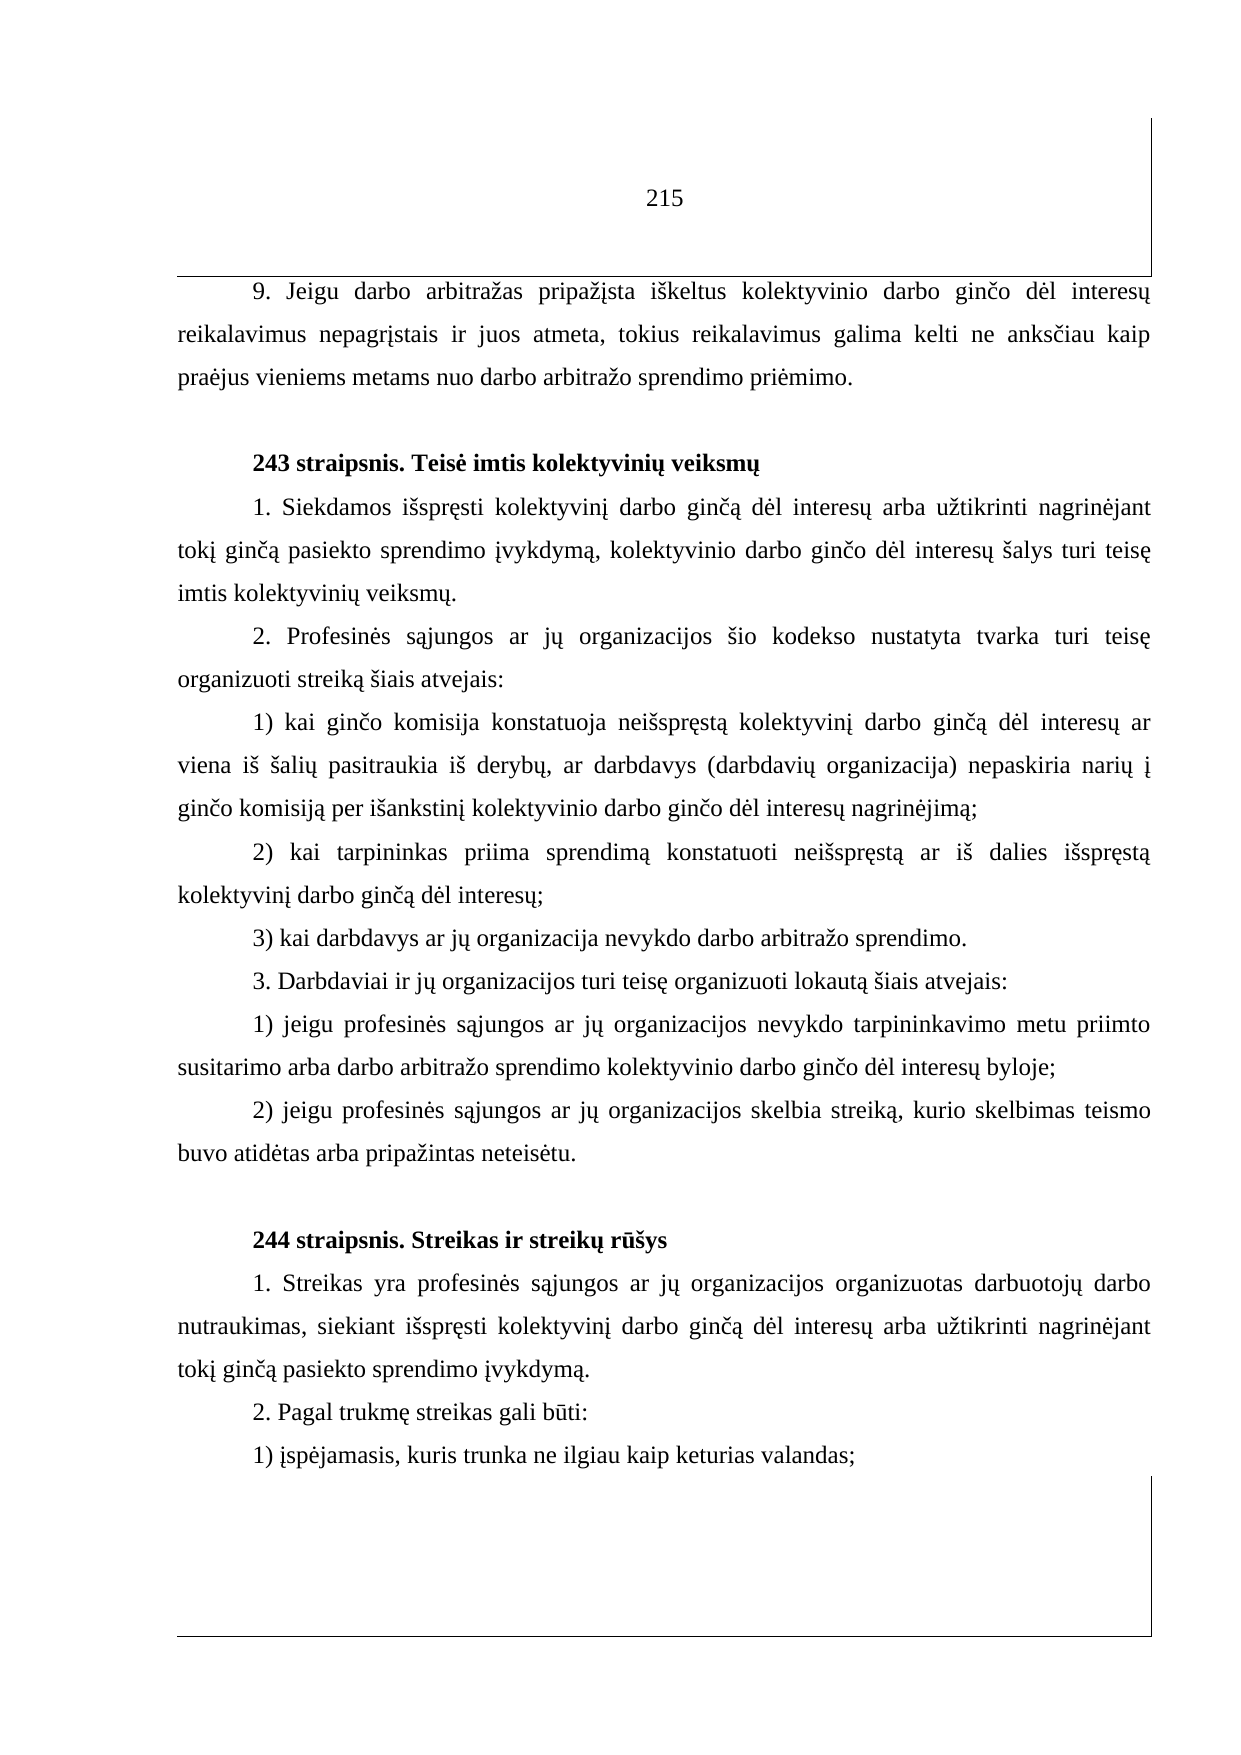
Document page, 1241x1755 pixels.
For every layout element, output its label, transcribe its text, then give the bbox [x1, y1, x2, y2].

text 1) kai ginčo komisija konstatuoja neišspręstą kolektyvinį darbo ginčą dėl interesų ar viena iš šalių pasitraukia iš derybų, ar darbdavys (darbdavių organizacija) nepaskiria narių į ginčo komisiją per išankstinį kolektyvinio darbo ginčo dėl interesų nagrinėjimą; [177, 707, 1152, 822]
text 3) kai darbdavys ar jų organizacija nevykdo darbo arbitražo sprendimo. [177, 923, 1152, 952]
text 1. Streikas yra profesinės sąjungos ar jų organizacijos organizuotas darbuotojų darbo nutraukimas, siekiant išspręsti kolektyvinį darbo ginčą dėl interesų arba užtikrinti nagrinėjant tokį ginčą pasiekto sprendimo įvykdymą. [177, 1268, 1152, 1383]
text 2) kai tarpininkas priima sprendimą konstatuoti neišspręstą ar iš dalies išspręstą kolektyvinį darbo ginčą dėl interesų; [177, 837, 1152, 908]
text 9. Jeigu darbo arbitražas pripažįsta iškeltus kolektyvinio darbo ginčo dėl interesų reikalavimus nepagrįstais ir juos atmeta, tokius reikalavimus galima kelti ne anksčiau kaip praėjus vieniems metams nuo darbo arbitražo sprendimo priėmimo. [177, 276, 1152, 391]
text 2) jeigu profesinės sąjungos ar jų organizacijos skelbia streiką, kurio skelbimas teismo buvo atidėtas arba pripažintas neteisėtu. [177, 1095, 1152, 1167]
text 2. Pagal trukmę streikas gali būti: [177, 1397, 1152, 1426]
subtitle 244 straipsnis. Streikas ir streikų rūšys [177, 1225, 1152, 1253]
text 3. Darbdaviai ir jų organizacijos turi teisę organizuoti lokautą šiais atvejais: [177, 966, 1152, 995]
text 1. Siekdamos išspręsti kolektyvinį darbo ginčą dėl interesų arba užtikrinti nagrinėjant tokį ginčą pasiekto sprendimo įvykdymą, kolektyvinio darbo ginčo dėl interesų šalys turi teisę imtis kolektyvinių veiksmų. [177, 492, 1152, 607]
subtitle 243 straipsnis. Teisė imtis kolektyvinių veiksmų [177, 448, 1152, 477]
text 1) jeigu profesinės sąjungos ar jų organizacijos nevykdo tarpininkavimo metu priimto susitarimo arba darbo arbitražo sprendimo kolektyvinio darbo ginčo dėl interesų byloje; [177, 1009, 1152, 1081]
text 1) įspėjamasis, kuris trunka ne ilgiau kaip keturias valandas; [177, 1440, 1152, 1469]
text 2. Profesinės sąjungos ar jų organizacijos šio kodekso nustatyta tvarka turi teisę organizuoti streiką šiais atvejais: [177, 621, 1152, 693]
